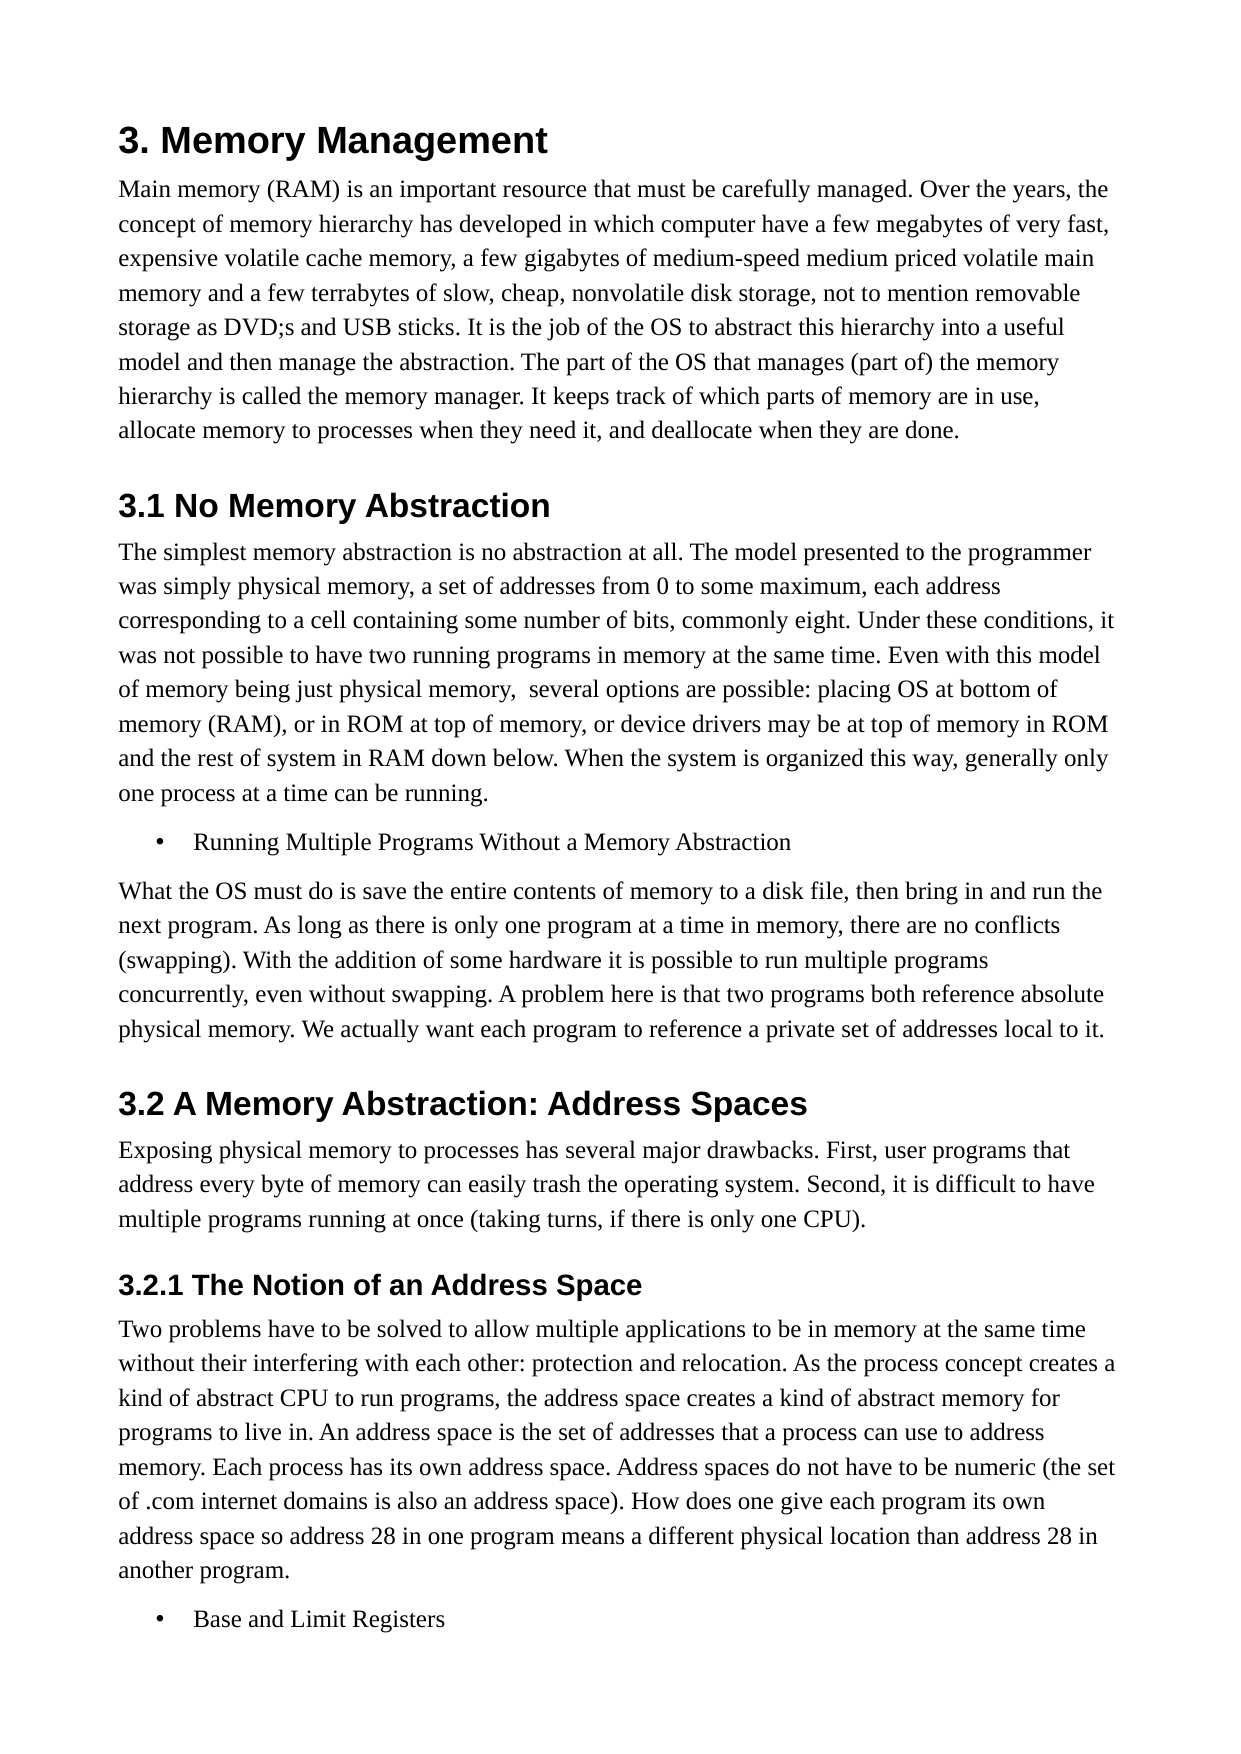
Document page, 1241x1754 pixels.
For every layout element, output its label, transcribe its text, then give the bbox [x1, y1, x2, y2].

subtitle 3.2.1 The Notion of an Address Space [118, 1268, 1122, 1301]
text The simplest memory abstraction is no abstraction at all. The model presented to the programmer was simply physical memory, a set of addresses from 0 to some maximum, each address corresponding to a cell containing some number of bits, commonly eight. Under these conditions, it was not possible to have two running programs in memory at the same time. Even with this model of memory being just physical memory, several options are possible: placing OS at bottom of memory (RAM), or in ROM at top of memory, or device drivers may be at top of memory in ROM and the rest of system in RAM down below. When the system is organized this way, generally only one process at a time can be running. [118, 537, 1122, 807]
text Main memory (RAM) is an important resource that must be carefully managed. Over the years, the concept of memory hierarchy has developed in which computer have a few megabytes of very fast, expensive volatile cache memory, a few gigabytes of medium-speed medium priced volatile main memory and a few terrabytes of slow, cheap, nonvolatile disk storage, not to mention removable storage as DVD;s and USB sticks. It is the job of the OS to abstract this hierarchy into a useful model and then manage the abstraction. The part of the OS that manages (part of) the memory hierarchy is called the memory manager. It keeps track of which parts of memory are in use, allocate memory to processes when they need it, and deallocate when they are done. [118, 174, 1122, 444]
subtitle 3.1 No Memory Abstraction [118, 486, 1122, 524]
text Exposing physical memory to processes has several major drawbacks. First, user programs that address every byte of memory can easily trash the operating system. Second, it is difficult to have multiple programs running at once (taking turns, if there is only one CPU). [118, 1135, 1122, 1233]
list Running Multiple Programs Without a Memory Abstraction [156, 827, 1122, 856]
text Two problems have to be solved to allow multiple applications to be in memory at the same time without their interfering with each other: protection and relocation. As the process concept creates a kind of abstract CPU to run programs, the address space creates a kind of abstract memory for programs to live in. An address space is the set of addresses that a process can use to address memory. Each process has its own address space. Address spaces do not have to be numeric (the set of .com internet domains is also an address space). How does one give each program its own address space so address 28 in one program means a different physical location than address 28 in another program. [118, 1314, 1122, 1584]
subtitle 3.2 A Memory Abstraction: Address Spaces [118, 1084, 1122, 1123]
text What the OS must do is save the entire contents of memory to a disk file, then bring in and run the next program. As long as there is only one program at a time in memory, there are no conflicts (swapping). With the addition of some hardware it is possible to run multiple programs concurrently, even without swapping. A problem here is that two programs both reference absolute physical memory. We actually want each program to reference a private set of addresses local to it. [118, 876, 1122, 1043]
list Base and Limit Registers [156, 1604, 1122, 1633]
subtitle 3. Memory Management [118, 118, 1122, 162]
